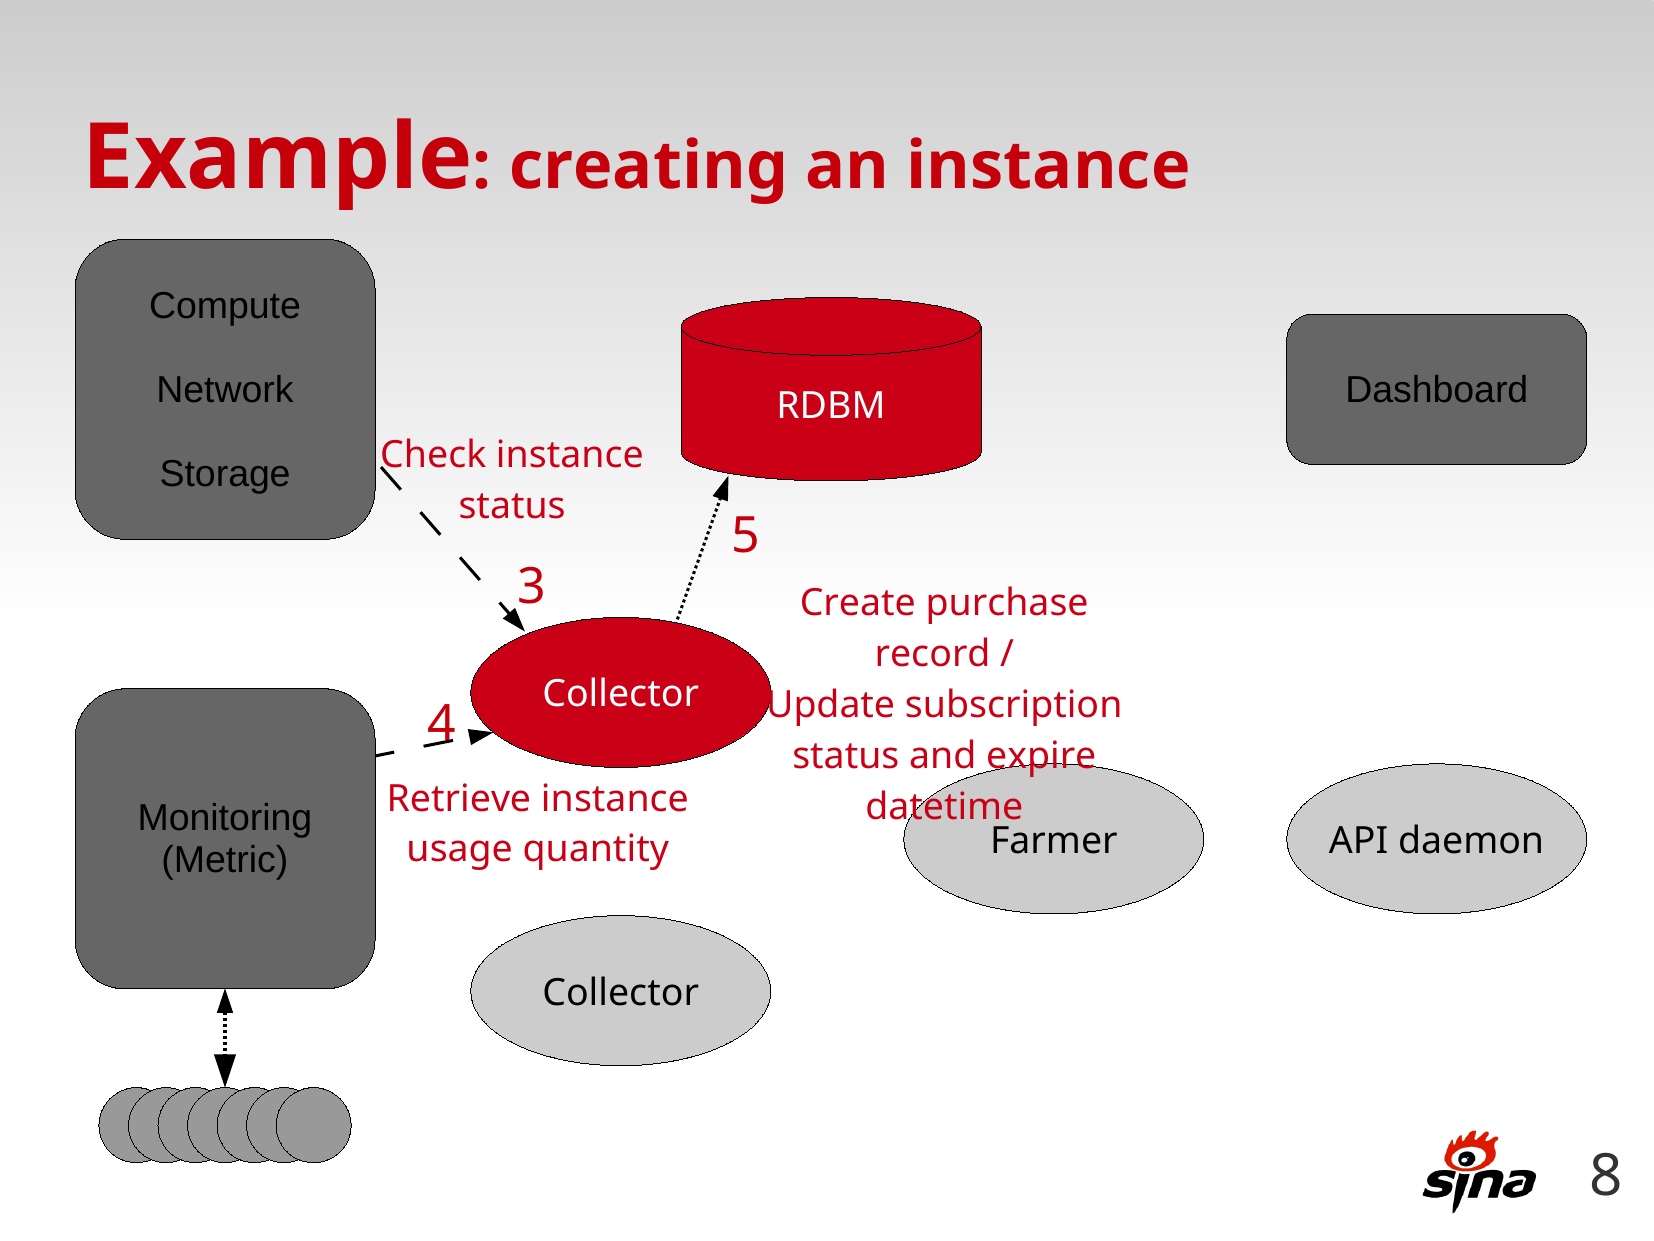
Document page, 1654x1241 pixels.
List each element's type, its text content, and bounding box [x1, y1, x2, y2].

text_box 3 [503, 542, 575, 614]
text_box Collector [473, 617, 713, 763]
text_box Compute Network Storage [75, 239, 376, 540]
picture [1394, 1087, 1564, 1241]
text_box 4 [412, 679, 484, 751]
text_box Check instance status [337, 420, 687, 520]
text_box 5 [716, 491, 788, 563]
text_box Monitoring (Metric) [75, 688, 376, 989]
text_box Collector [470, 915, 771, 1066]
title Example: creating an instance [82, 49, 1571, 257]
text_box Create purchase record / Update subscription status and expire datetime [712, 568, 1177, 752]
text_box Retrieve instance usage quantity [363, 763, 713, 863]
text_box [98, 1087, 352, 1163]
text_box Dashboard [1286, 314, 1587, 465]
text_box API daemon [1286, 763, 1587, 914]
text_box Farmer [903, 763, 1204, 914]
text_box RDBM [681, 297, 982, 481]
